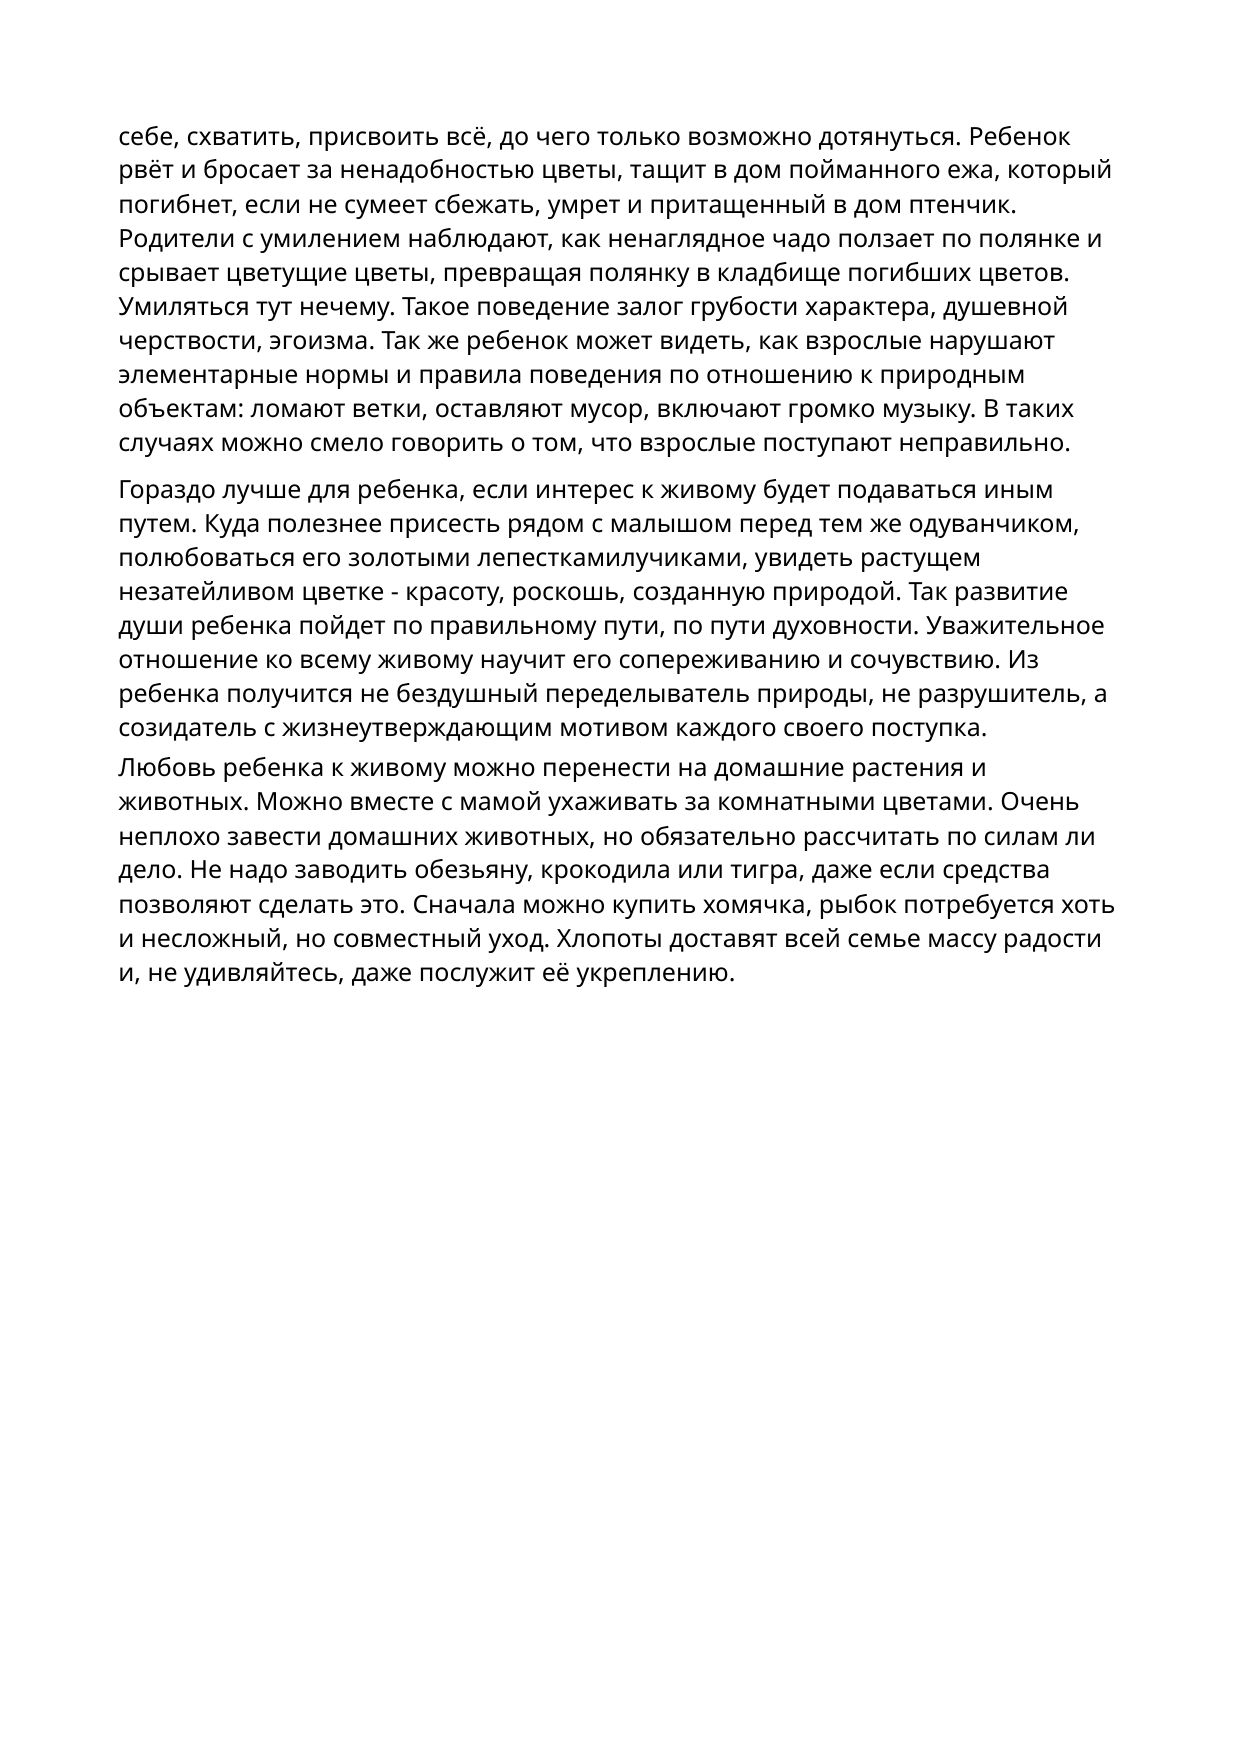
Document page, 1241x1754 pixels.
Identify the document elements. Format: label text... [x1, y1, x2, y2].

text себе, схватить, присвоить всё, до чего только возможно дотянуться. Ребенок рвёт и бросает за ненадобностью цветы, тащит в дом пойманного ежа, который погибнет, если не сумеет сбежать, умрет и притащенный в дом птенчик. Родители с умилением наблюдают, как ненаглядное чадо ползает по полянке и срывает цветущие цветы, превращая полянку в кладбище погибших цветов. Умиляться тут нечему. Такое поведение залог грубости характера, душевной черствости, эгоизма. Так же ребенок может видеть, как взрослые нарушают элементарные нормы и правила поведения по отношению к природным объектам: ломают ветки, оставляют мусор, включают громко музыку. В таких случаях можно смело говорить о том, что взрослые поступают неправильно. [118, 118, 1122, 459]
text Любовь ребенка к живому можно перенести на домашние растения и животных. Можно вместе с мамой ухаживать за комнатными цветами. Очень неплохо завести домашних животных, но обязательно рассчитать по силам ли дело. Не надо заводить обезьяну, крокодила или тигра, даже если средства позволяют сделать это. Сначала можно купить хомячка, рыбок потребуется хоть и несложный, но совместный уход. Хлопоты доставят всей семье массу радости и, не удивляйтесь, даже послужит её укреплению. [118, 750, 1122, 988]
text Гораздо лучше для ребенка, если интерес к живому будет подаваться иным путем. Куда полезнее присесть рядом с малышом перед тем же одуванчиком, полюбоваться его золотыми лепесткамилучиками, увидеть растущем незатейливом цветке - красоту, роскошь, созданную природой. Так развитие души ребенка пойдет по правильному пути, по пути духовности. Уважительное отношение ко всему живому научит его сопереживанию и сочувствию. Из ребенка получится не бездушный переделыватель природы, не разрушитель, а созидатель с жизнеутверждающим мотивом каждого своего поступка. [118, 471, 1122, 744]
